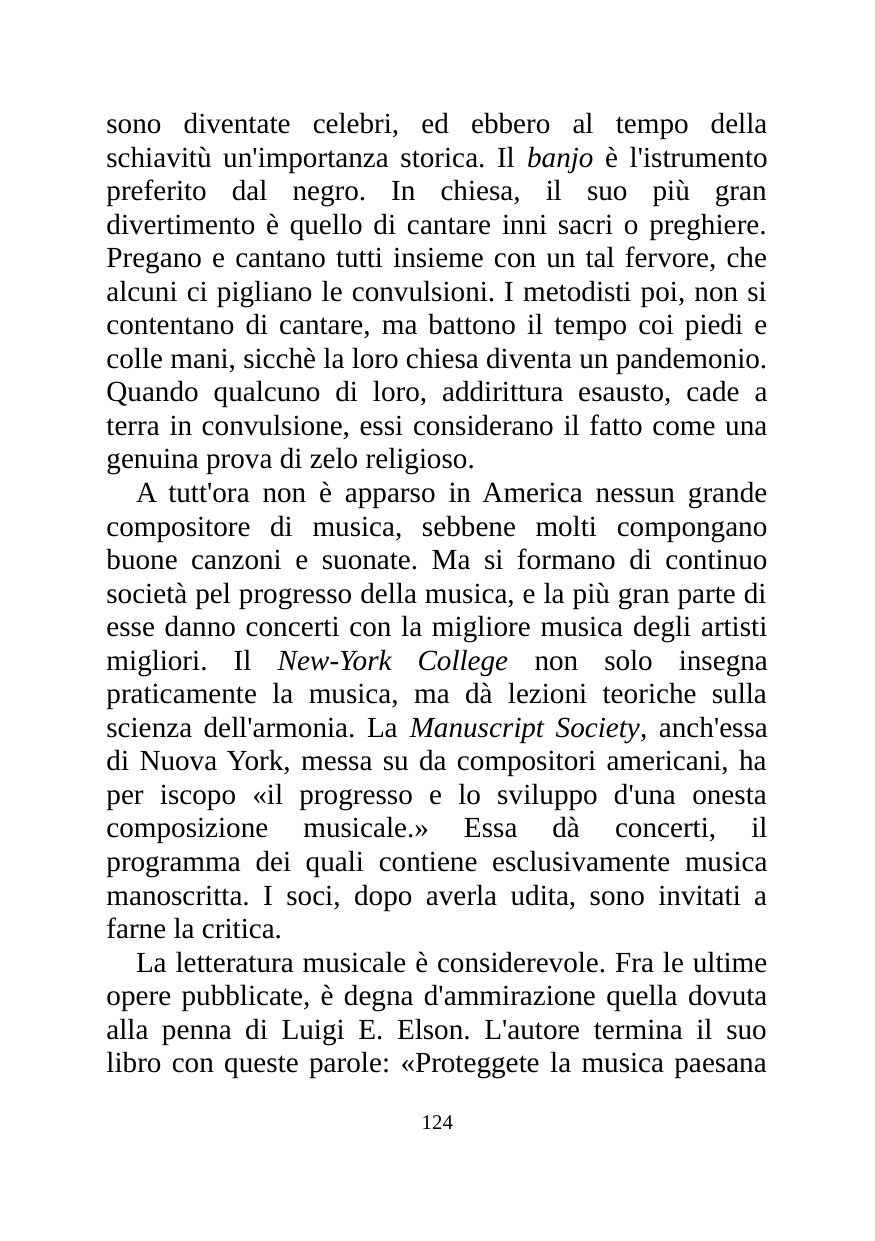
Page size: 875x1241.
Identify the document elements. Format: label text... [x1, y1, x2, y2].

text sono diventate celebri, ed ebbero al tempo della schiavitù un'importanza storica. Il banjo è l'istrumento preferito dal negro. In chiesa, il suo più gran divertimento è quello di cantare inni sacri o preghiere. Pregano e cantano tutti insieme con un tal fervore, che alcuni ci pigliano le convulsioni. I metodisti poi, non si contentano di cantare, ma battono il tempo coi piedi e colle mani, sicchè la loro chiesa diventa un pandemonio. Quando qualcuno di loro, addirittura esausto, cade a terra in convulsione, essi considerano il fatto come una genuina prova di zelo religioso. [106, 106, 768, 475]
text La letteratura musicale è considerevole. Fra le ultime opere pubblicate, è degna d'ammirazione quella dovuta alla penna di Luigi E. Elson. L'autore termina il suo libro con queste parole: «Proteggete la musica paesana [106, 945, 768, 1079]
text A tutt'ora non è apparso in America nessun grande compositore di musica, sebbene molti compongano buone canzoni e suonate. Ma si formano di continuo società pel progresso della musica, e la più gran parte di esse danno concerti con la migliore musica degli artisti migliori. Il New-York College non solo insegna praticamente la musica, ma dà lezioni teoriche sulla scienza dell'armonia. La Manuscript Society, anch'essa di Nuova York, messa su da compositori americani, ha per iscopo «il progresso e lo sviluppo d'una onesta composizione musicale.» Essa dà concerti, il programma dei quali contiene esclusivamente musica manoscritta. I soci, dopo averla udita, sono invitati a farne la critica. [106, 475, 768, 945]
